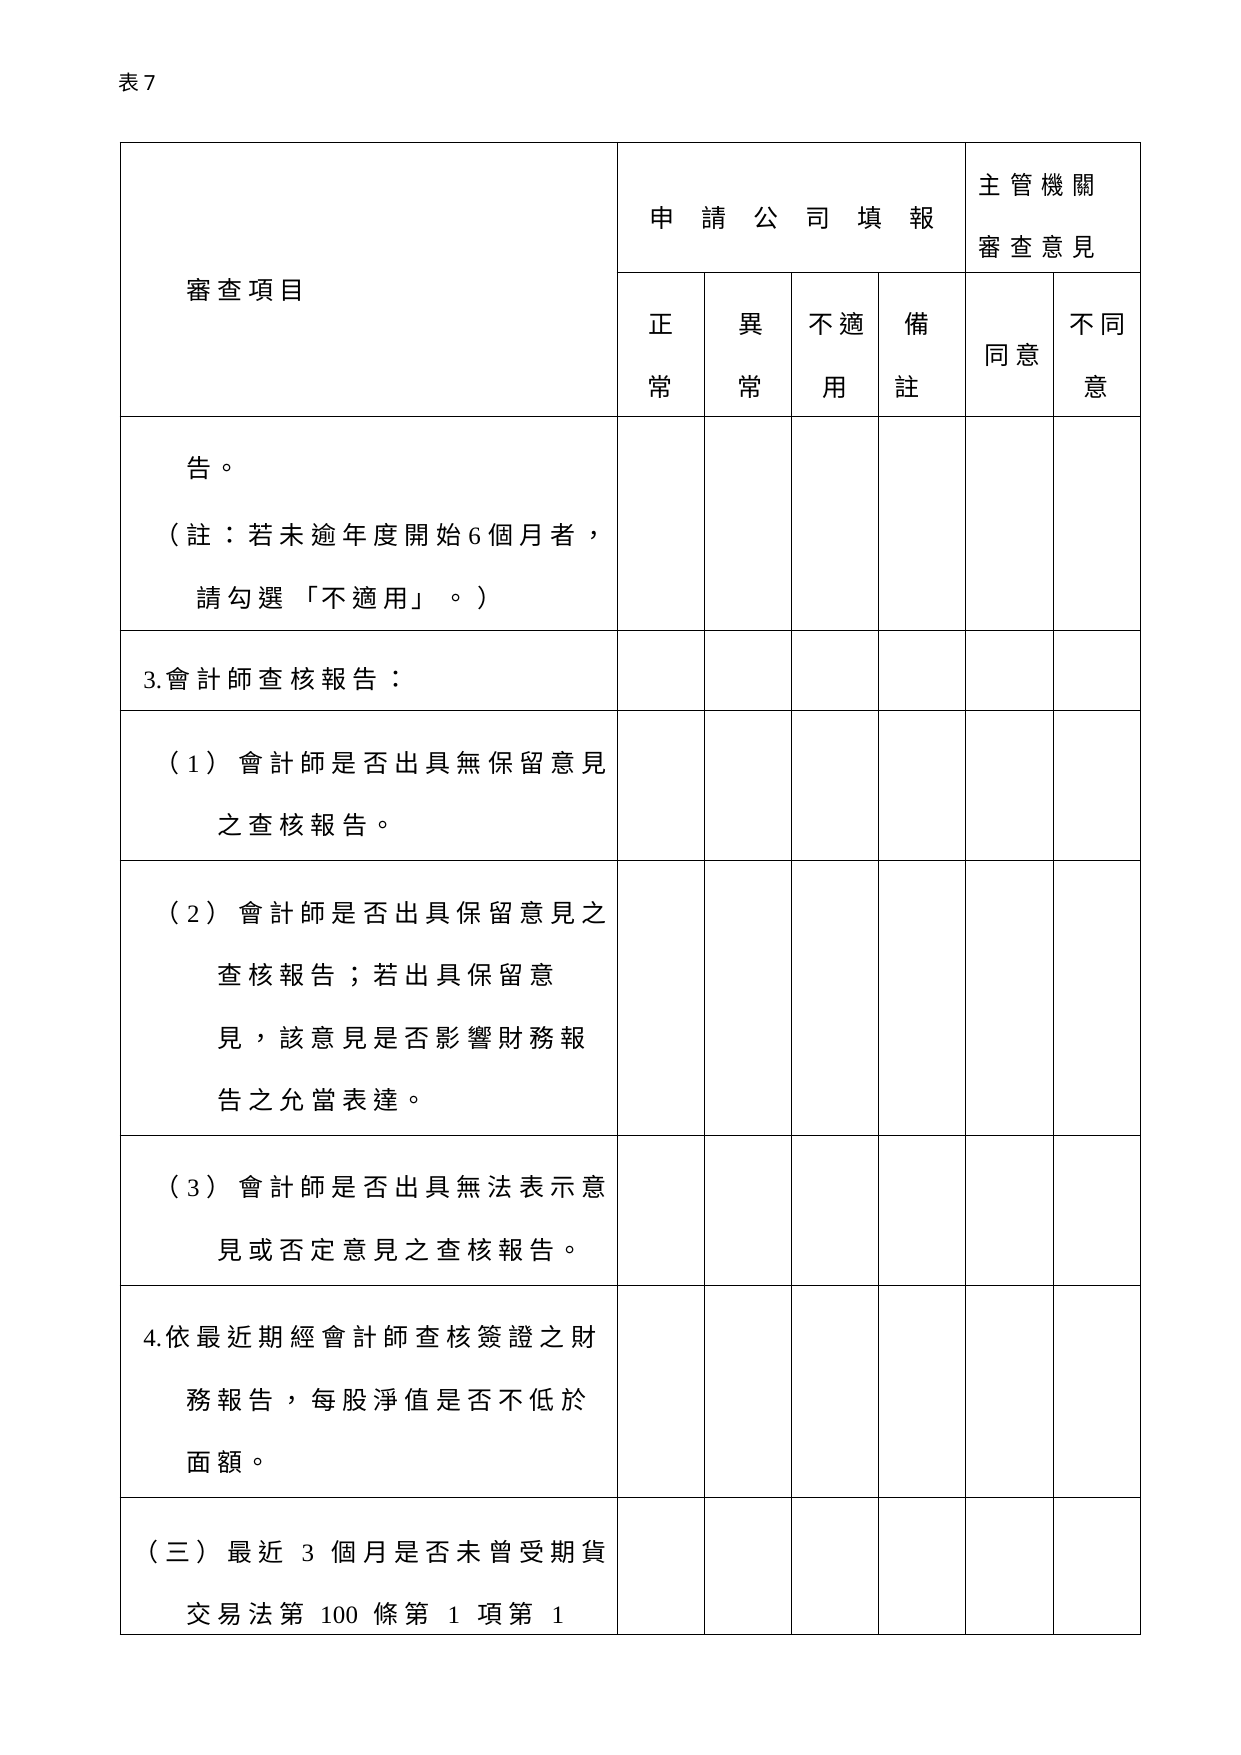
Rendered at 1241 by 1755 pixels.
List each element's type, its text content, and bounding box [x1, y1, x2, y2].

table_cell [879, 631, 965, 710]
table_cell [1054, 1286, 1140, 1497]
table_cell [966, 1498, 1053, 1633]
table_cell [618, 1286, 704, 1497]
table_cell 4.依最近期經會計師查核簽證之財務報告，每股淨值是否不低於面額。 [121, 1286, 617, 1497]
table_cell [792, 417, 878, 629]
table_cell [705, 1498, 791, 1633]
table_cell 異 常 [705, 273, 791, 416]
table_cell [618, 1498, 704, 1633]
table_cell [792, 631, 878, 710]
table_cell [618, 417, 704, 629]
table_cell [879, 1286, 965, 1497]
table_cell [705, 861, 791, 1135]
table_cell [705, 1136, 791, 1285]
table_cell （三）最近3個月是否未曾受期貨交易法第100條第1項第1 [121, 1498, 617, 1633]
table_cell [1054, 861, 1140, 1135]
table_cell [879, 1136, 965, 1285]
table_cell 告。 （註：若未逾年度開始6個月者，請勾選「不適用」。） [121, 417, 617, 629]
table_cell [792, 1136, 878, 1285]
table_cell [1054, 1136, 1140, 1285]
table_cell [618, 1136, 704, 1285]
table_cell [705, 1286, 791, 1497]
table_cell 正 常 [618, 273, 704, 416]
table_cell [792, 711, 878, 860]
table_cell 不適用 [792, 273, 878, 416]
table_cell [1054, 631, 1140, 710]
table_cell （2）會計師是否出具保留意見之查核報告；若出具保留意見，該意見是否影響財務報告之允當表達。 [121, 861, 617, 1135]
table_cell [1054, 711, 1140, 860]
table_cell [1054, 417, 1140, 629]
table_cell [792, 1286, 878, 1497]
table_cell [618, 861, 704, 1135]
table_cell 3.會計師查核報告： [121, 631, 617, 710]
table_cell [792, 861, 878, 1135]
table_cell [705, 631, 791, 710]
table_cell （3）會計師是否出具無法表示意見或否定意見之查核報告。 [121, 1136, 617, 1285]
table_cell [792, 1498, 878, 1633]
table_cell [1054, 1498, 1140, 1633]
table_header 申 請 公 司 填 報 [618, 143, 965, 272]
table_cell [879, 1498, 965, 1633]
table_cell 同意 [966, 273, 1053, 416]
table_cell [966, 417, 1053, 629]
table_cell [618, 631, 704, 710]
table_cell 備 註 [879, 273, 965, 416]
table_cell [966, 1286, 1053, 1497]
table_cell 不同意 [1054, 273, 1140, 416]
table_cell [966, 861, 1053, 1135]
table_header 審查項目 [121, 143, 617, 416]
table_cell [966, 711, 1053, 860]
table_cell [879, 711, 965, 860]
table_cell [879, 861, 965, 1135]
table_cell [966, 631, 1053, 710]
table_cell [966, 1136, 1053, 1285]
table_cell （1）會計師是否出具無保留意見之查核報告。 [121, 711, 617, 860]
table_cell [879, 417, 965, 629]
table_cell [705, 417, 791, 629]
table_cell [705, 711, 791, 860]
table_cell [618, 711, 704, 860]
table_header 主管機關 審查意見 [966, 143, 1140, 272]
